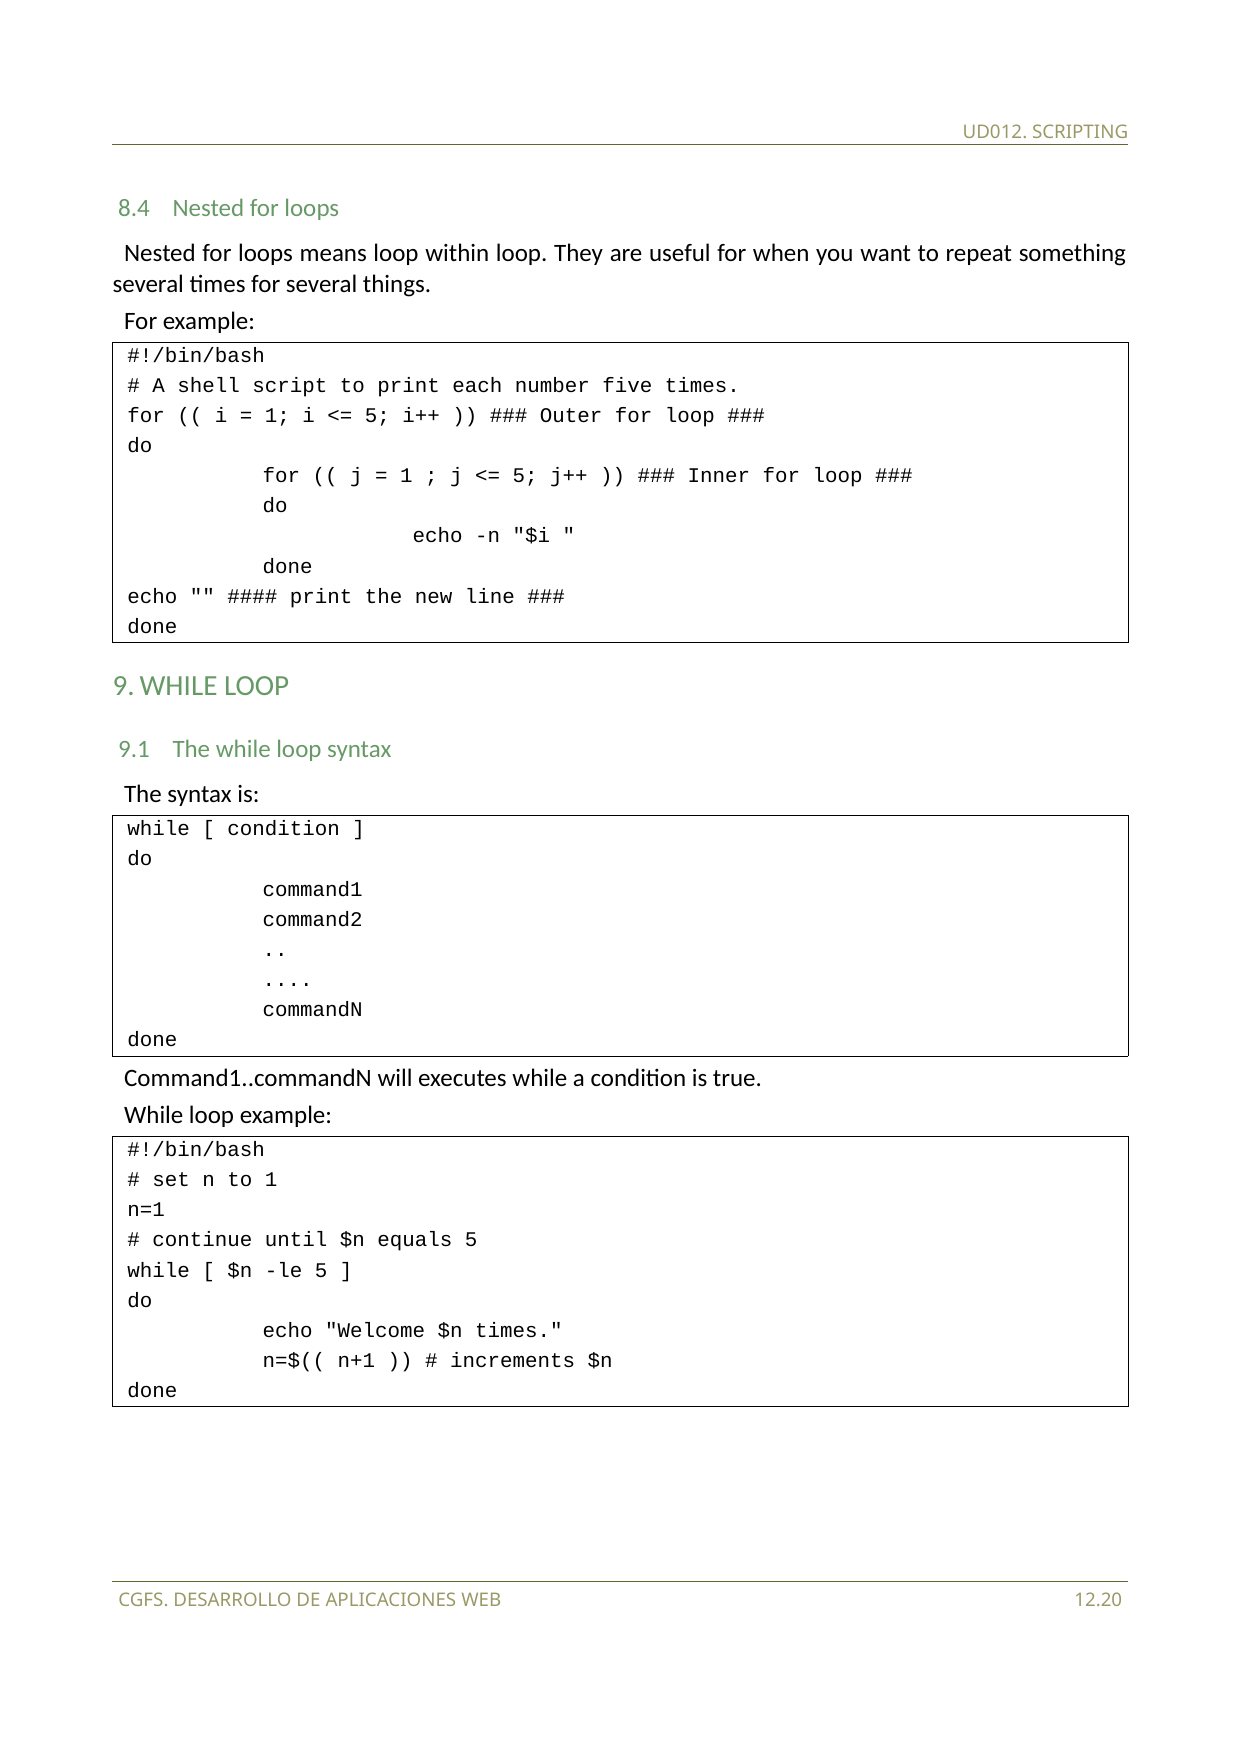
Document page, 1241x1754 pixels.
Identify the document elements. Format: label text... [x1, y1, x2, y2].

subtitle Nested for loops [112, 192, 1128, 223]
text n=1 [113, 1196, 1128, 1223]
subtitle The while loop syntax [112, 733, 1128, 763]
text commandN [113, 996, 1128, 1023]
text .. [113, 936, 1128, 962]
text # set n to 1 [113, 1166, 1128, 1193]
text done [113, 1026, 1128, 1056]
text for (( j = 1 ; j <= 5; j++ )) ### Inner for loop ### [113, 462, 1128, 489]
text echo "" #### print the new line ### [113, 583, 1128, 609]
text For example: [112, 305, 1128, 335]
text do [113, 845, 1128, 872]
text do [113, 492, 1128, 519]
text #!/bin/bash [113, 343, 1128, 368]
text for (( i = 1; i <= 5; i++ )) ### Outer for loop ### [113, 402, 1128, 429]
text Nested for loops means loop within loop. They are useful for when you want to repeat something several times for several things. [112, 237, 1128, 298]
subtitle While Loop [112, 667, 1128, 703]
text # A shell script to print each number five times. [113, 372, 1128, 399]
text done [113, 1377, 1128, 1406]
text echo -n "$i " [113, 522, 1128, 549]
text While loop example: [112, 1099, 1128, 1130]
text n=$(( n+1 )) # increments $n [113, 1347, 1128, 1373]
text The syntax is: [112, 778, 1128, 809]
text done [113, 613, 1128, 642]
text command1 [113, 876, 1128, 902]
text .... [113, 966, 1128, 992]
text command2 [113, 906, 1128, 932]
text do [113, 1287, 1128, 1313]
text do [113, 432, 1128, 459]
text # continue until $n equals 5 [113, 1226, 1128, 1253]
text while [ condition ] [113, 816, 1128, 842]
text Command1..commandN will executes while a condition is true. [112, 1062, 1128, 1093]
text while [ $n -le 5 ] [113, 1257, 1128, 1283]
text echo "Welcome $n times." [113, 1317, 1128, 1343]
text done [113, 553, 1128, 579]
text #!/bin/bash [113, 1137, 1128, 1163]
